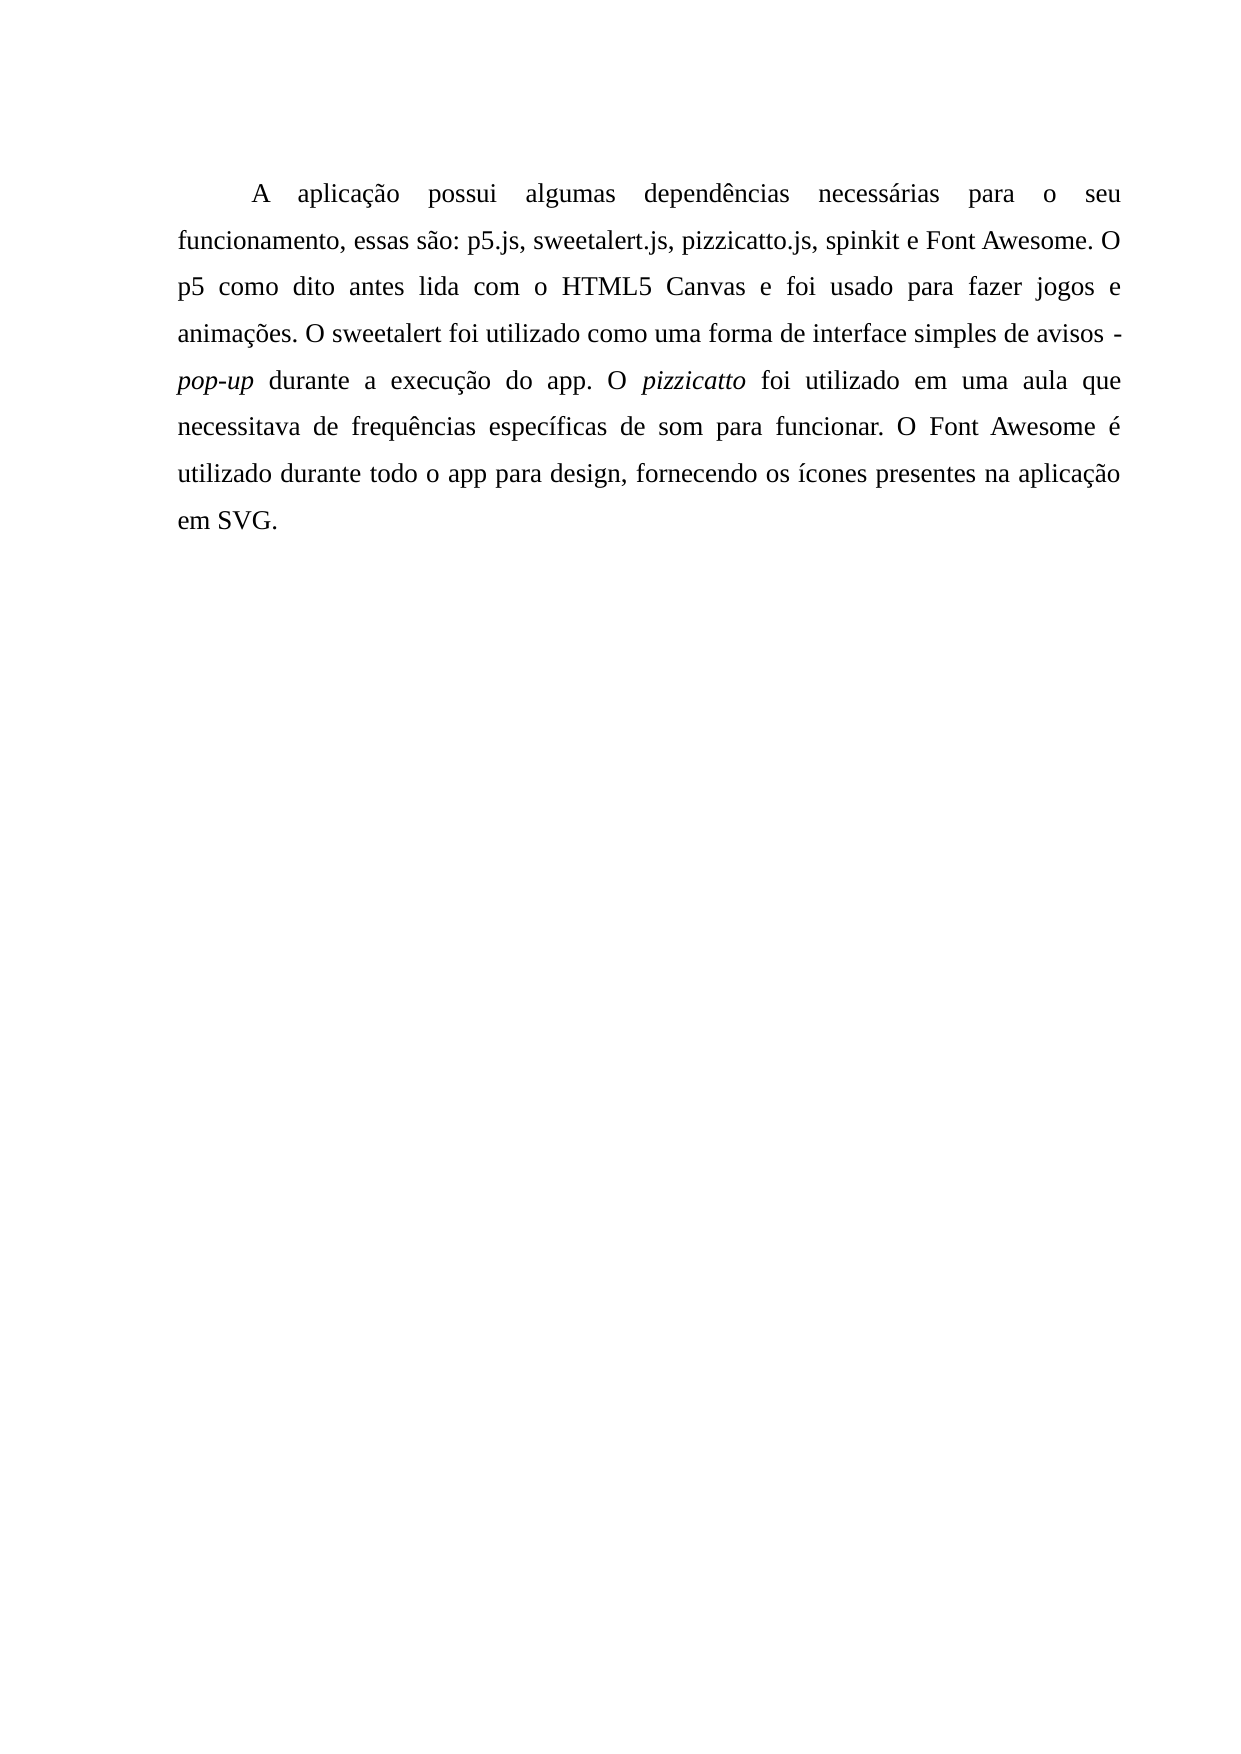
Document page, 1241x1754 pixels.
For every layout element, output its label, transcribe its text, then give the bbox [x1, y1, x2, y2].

text A aplicação possui algumas dependências necessárias para o seu funcionamento, essas são: p5.js, sweetalert.js, pizzicatto.js, spinkit e Font Awesome. O p5 como dito antes lida com o HTML5 Canvas e foi usado para fazer jogos e animações. O sweetalert foi utilizado como uma forma de interface simples de avisos ­pop-up durante a execução do app. O pizzicatto foi utilizado em uma aula que necessitava de frequências específicas de som para funcionar. O Font Awesome é utilizado durante todo o app para design, fornecendo os ícones presentes na aplicação em SVG. [177, 177, 1122, 535]
